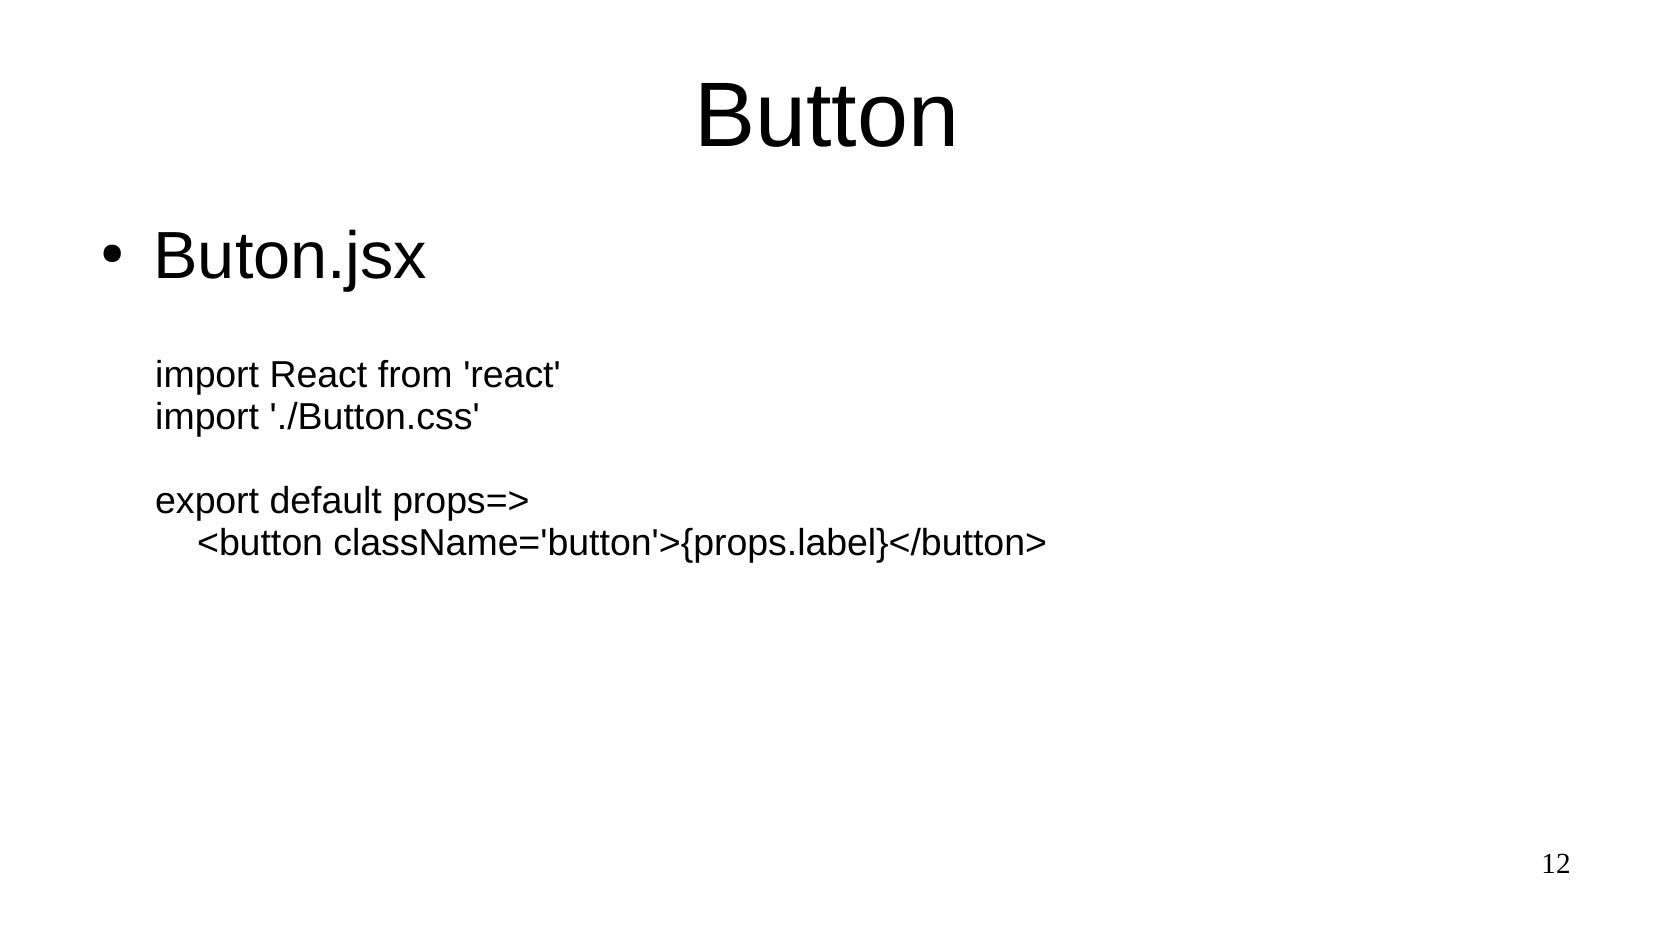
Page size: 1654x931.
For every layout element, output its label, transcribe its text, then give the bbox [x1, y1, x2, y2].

text_box import React from 'react' import './Button.css' export default props=> <button className='button'>{props.label}</button> [140, 346, 1325, 572]
title Button [82, 37, 1571, 193]
list Buton.jsx [82, 217, 1571, 758]
